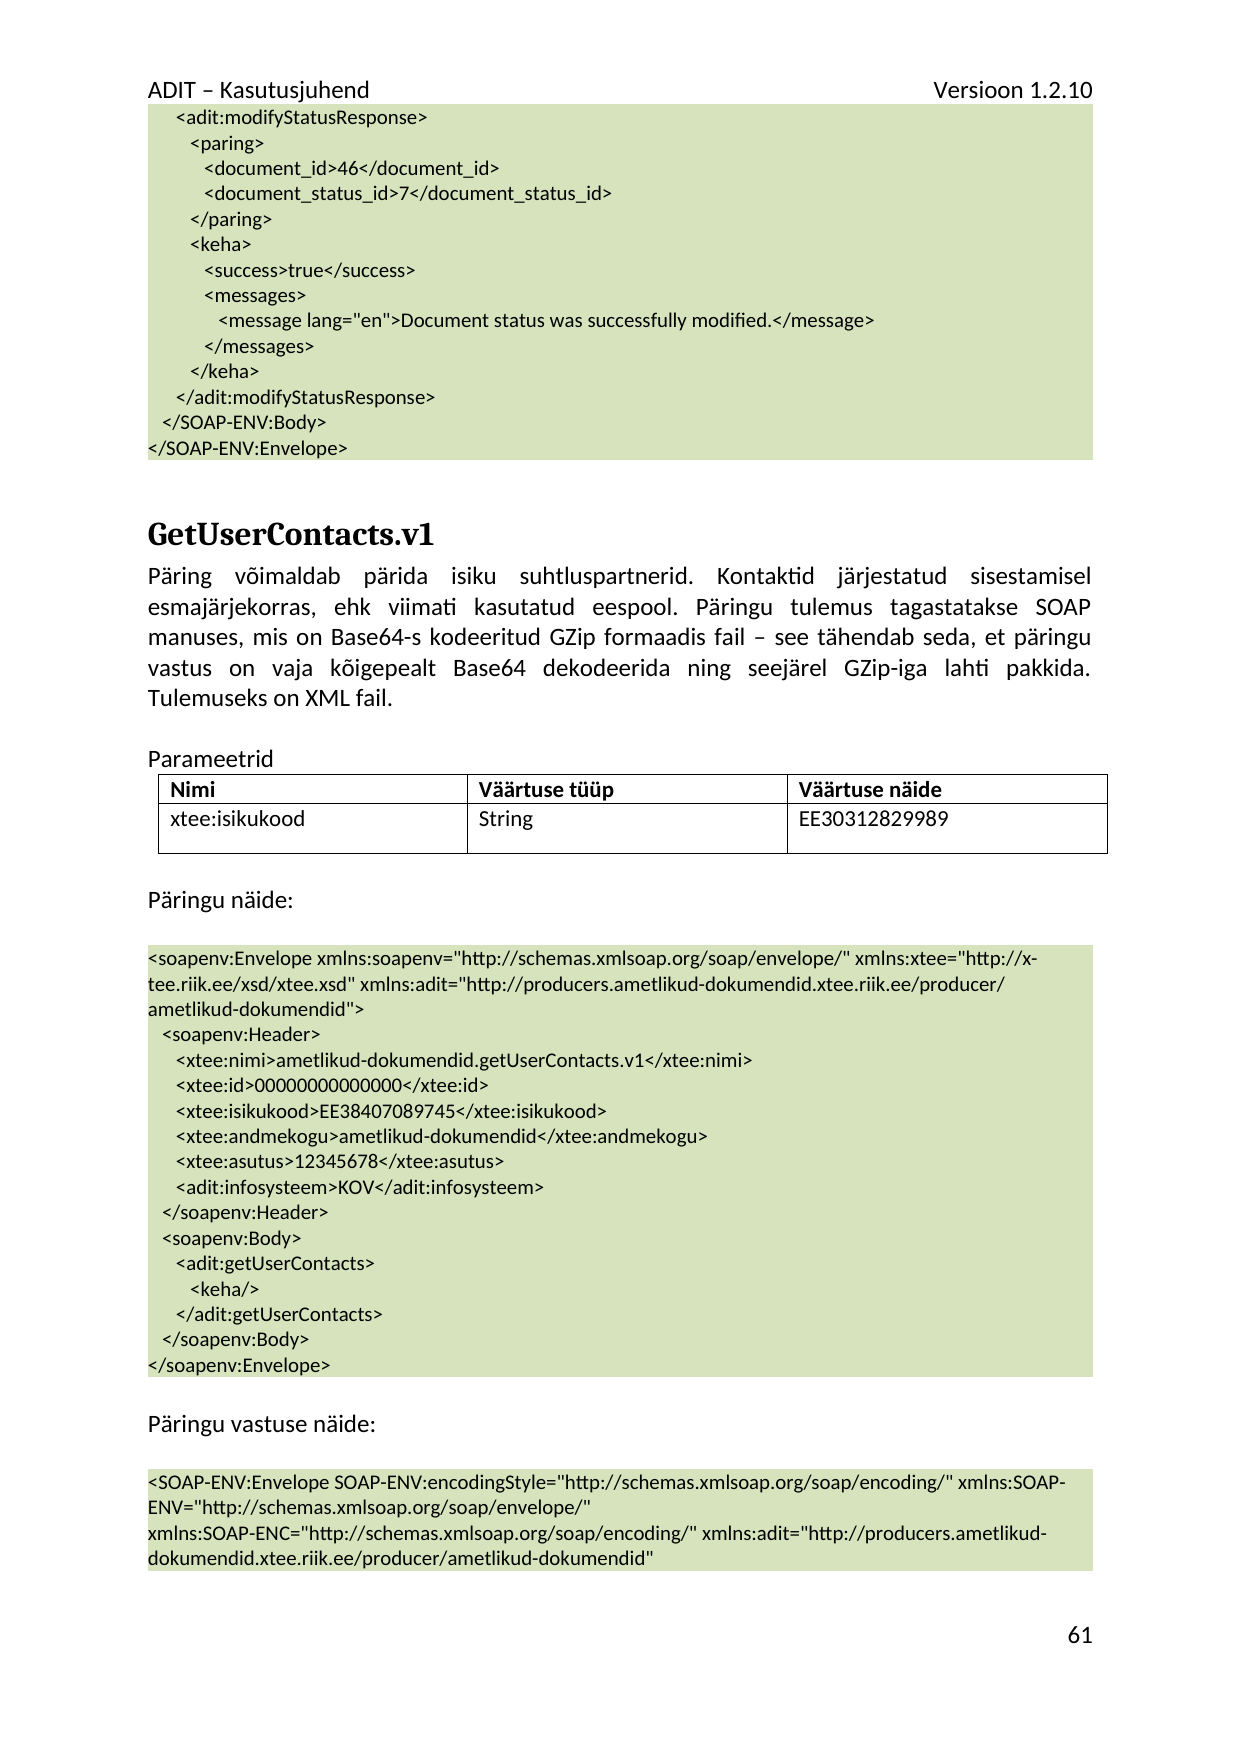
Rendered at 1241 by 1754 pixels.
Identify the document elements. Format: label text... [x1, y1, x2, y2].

text <document_status_id>7</document_status_id> [148, 181, 1093, 206]
table_header Väärtuse tüüp [468, 775, 787, 803]
subtitle GetUserContacts.v1 [148, 516, 1093, 554]
text Parameetrid [148, 743, 1093, 774]
table_cell xtee:isikukood [159, 804, 467, 853]
text <xtee:isikukood>EE38407089745</xtee:isikukood> [148, 1098, 1093, 1123]
text <soapenv:Header> [148, 1022, 1093, 1047]
text </soapenv:Envelope> [148, 1352, 1093, 1377]
text <SOAP-ENV:Envelope SOAP-ENV:encodingStyle="http://schemas.xmlsoap.org/soap/encoding/" xmlns:SOAP-ENV="http://schemas.xmlsoap.org/soap/envelope/" xmlns:SOAP-ENC="http://schemas.xmlsoap.org/soap/encoding/" xmlns:adit="http://producers.ametlikud-dokumendid.xtee.riik.ee/producer/ametlikud-dokumendid" [148, 1469, 1093, 1571]
text </SOAP-ENV:Envelope> [148, 435, 1093, 460]
text <keha> [148, 231, 1093, 257]
text <messages> [148, 282, 1093, 308]
text <paring> [148, 130, 1093, 155]
text Päring võimaldab pärida isiku suhtluspartnerid. Kontaktid järjestatud sisestamisel esmajärjekorras, ehk viimati kasutatud eespool. Päringu tulemus tagastatakse SOAP manuses, mis on Base64-s kodeeritud GZip formaadis fail – see tähendab seda, et päringu vastus on vaja kõigepealt Base64 dekodeerida ning seejärel GZip-iga lahti pakkida. Tulemuseks on XML fail. [148, 560, 1093, 713]
text Päringu vastuse näide: [148, 1408, 1093, 1438]
table_cell String [468, 804, 787, 853]
text <xtee:nimi>ametlikud-dokumendid.getUserContacts.v1</xtee:nimi> [148, 1047, 1093, 1072]
text <adit:getUserContacts> [148, 1250, 1093, 1276]
text <soapenv:Envelope xmlns:soapenv="http://schemas.xmlsoap.org/soap/envelope/" xmlns:xtee="http://x-tee.riik.ee/xsd/xtee.xsd" xmlns:adit="http://producers.ametlikud-dokumendid.xtee.riik.ee/producer/ametlikud-dokumendid"> [148, 945, 1093, 1022]
table_header Väärtuse näide [788, 775, 1107, 803]
text <document_id>46</document_id> [148, 155, 1093, 181]
text <xtee:andmekogu>ametlikud-dokumendid</xtee:andmekogu> [148, 1123, 1093, 1149]
text Päringu näide: [148, 884, 1093, 915]
text </soapenv:Header> [148, 1199, 1093, 1225]
text </adit:getUserContacts> [148, 1301, 1093, 1327]
text <adit:infosysteem>KOV</adit:infosysteem> [148, 1174, 1093, 1199]
text <soapenv:Body> [148, 1225, 1093, 1250]
text </soapenv:Body> [148, 1327, 1093, 1352]
text </keha> [148, 358, 1093, 384]
text <keha/> [148, 1276, 1093, 1301]
text </paring> [148, 206, 1093, 231]
text </messages> [148, 333, 1093, 358]
text <message lang="en">Document status was successfully modified.</message> [148, 308, 1093, 333]
table_cell EE30312829989 [788, 804, 1107, 853]
text <xtee:id>00000000000000</xtee:id> [148, 1072, 1093, 1098]
text <adit:modifyStatusResponse> [148, 104, 1093, 130]
table_header Nimi [159, 775, 467, 803]
text </SOAP-ENV:Body> [148, 409, 1093, 435]
text <xtee:asutus>12345678</xtee:asutus> [148, 1149, 1093, 1174]
text </adit:modifyStatusResponse> [148, 384, 1093, 409]
text <success>true</success> [148, 257, 1093, 282]
